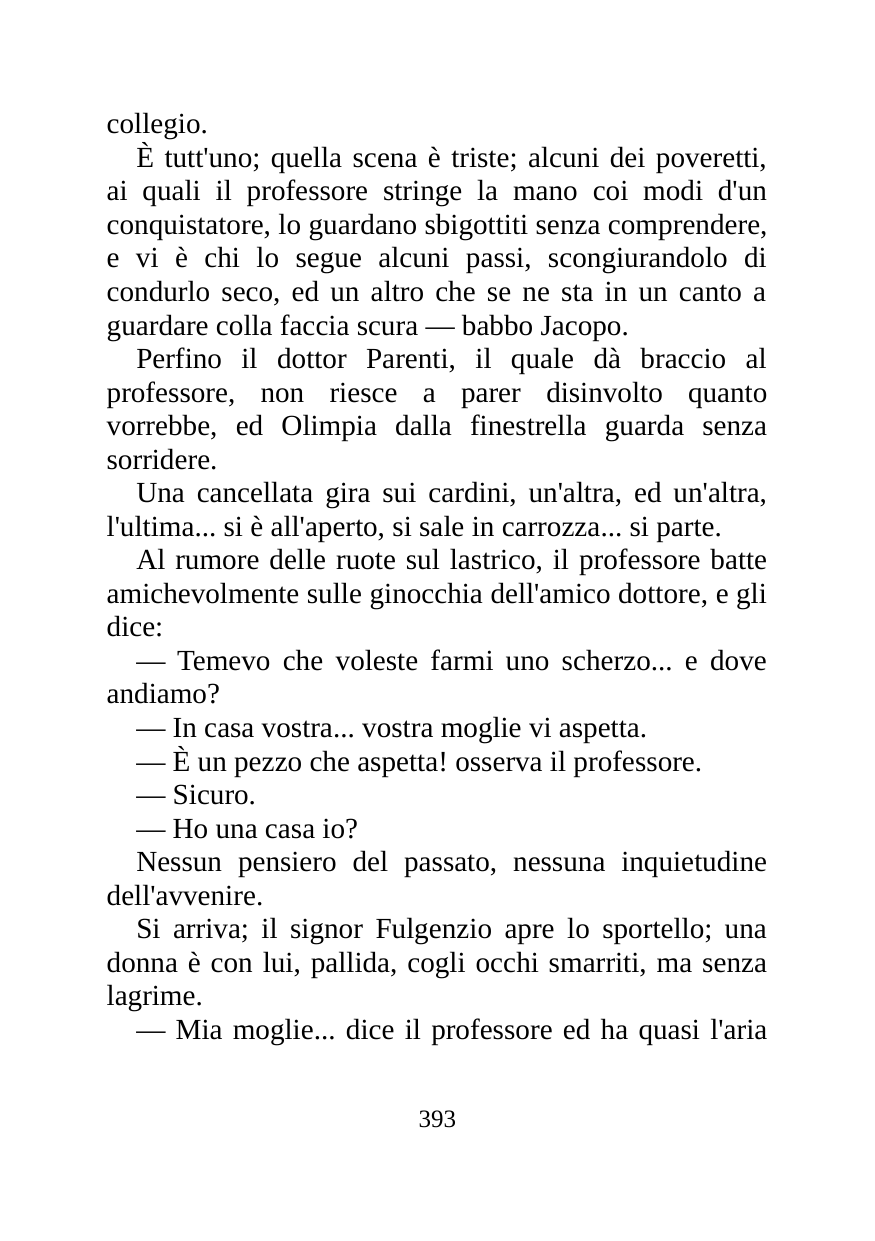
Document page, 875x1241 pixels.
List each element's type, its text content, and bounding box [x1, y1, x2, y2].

text — Sicuro. [106, 777, 768, 811]
text È tutt'uno; quella scena è triste; alcuni dei poveretti, ai quali il professore stringe la mano coi modi d'un conquistatore, lo guardano sbigottiti senza comprendere, e vi è chi lo segue alcuni passi, scongiurandolo di condurlo seco, ed un altro che se ne sta in un canto a guardare colla faccia scura — babbo Jacopo. [106, 140, 768, 341]
text Perfino il dottor Parenti, il quale dà braccio al professore, non riesce a parer disinvolto quanto vorrebbe, ed Olimpia dalla finestrella guarda senza sorridere. [106, 341, 768, 475]
text — Mia moglie... dice il professore ed ha quasi l'aria [106, 1012, 768, 1046]
text Nessun pensiero del passato, nessuna inquietudine dell'avvenire. [106, 844, 768, 911]
text Si arriva; il signor Fulgenzio apre lo sportello; una donna è con lui, pallida, cogli occhi smarriti, ma senza lagrime. [106, 911, 768, 1012]
text — Ho una casa io? [106, 811, 768, 844]
text — Temevo che voleste farmi uno scherzo... e dove andiamo? [106, 643, 768, 710]
text — È un pezzo che aspetta! osserva il professore. [106, 744, 768, 777]
text Una cancellata gira sui cardini, un'altra, ed un'altra, l'ultima... si è all'aperto, si sale in carrozza... si parte. [106, 475, 768, 542]
text Al rumore delle ruote sul lastrico, il professore batte amichevolmente sulle ginocchia dell'amico dottore, e gli dice: [106, 542, 768, 643]
text — In casa vostra... vostra moglie vi aspetta. [106, 710, 768, 744]
text collegio. [106, 106, 768, 140]
